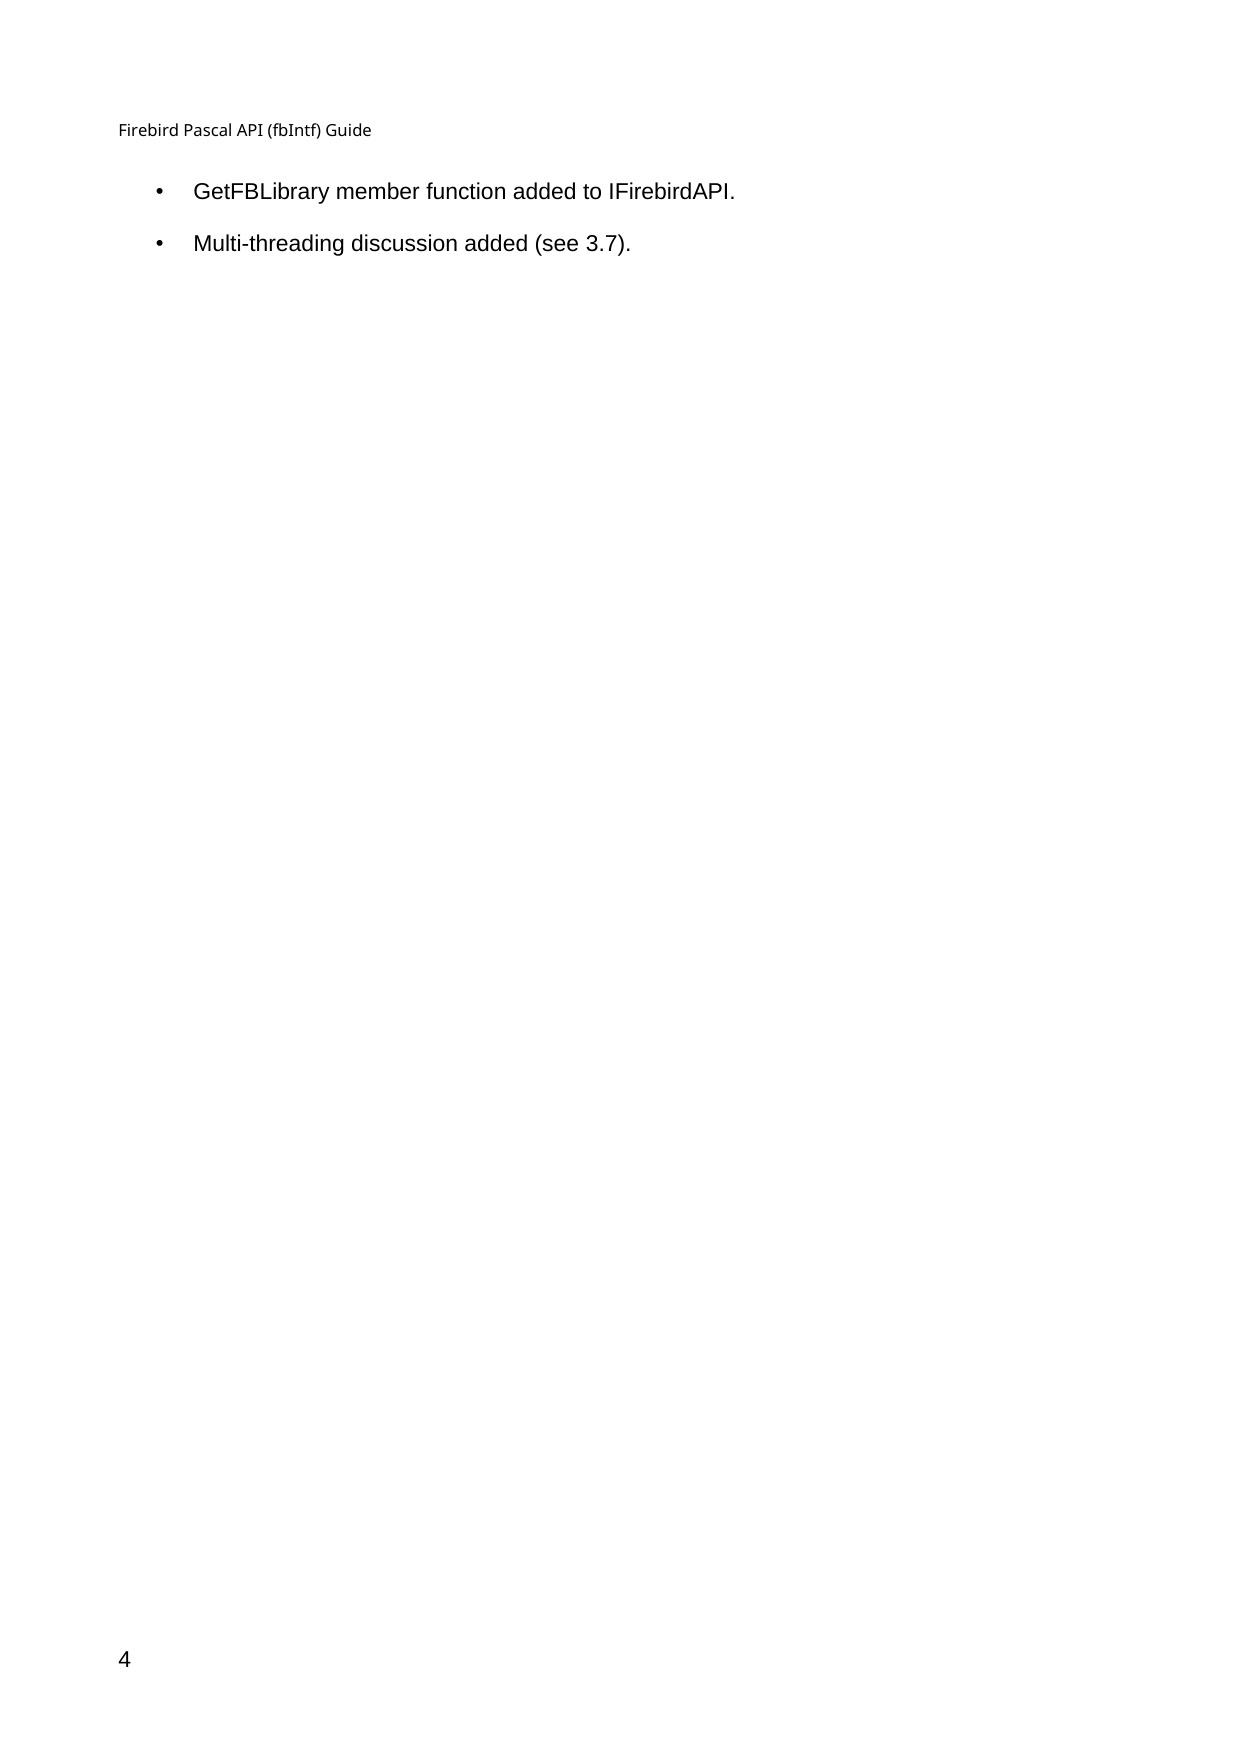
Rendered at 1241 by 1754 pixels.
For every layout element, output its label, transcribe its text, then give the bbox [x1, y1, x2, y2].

list GetFBLibrary member function added to IFirebirdAPI. [156, 178, 1122, 204]
list Multi-threading discussion added (see 3.7). [156, 229, 1122, 256]
